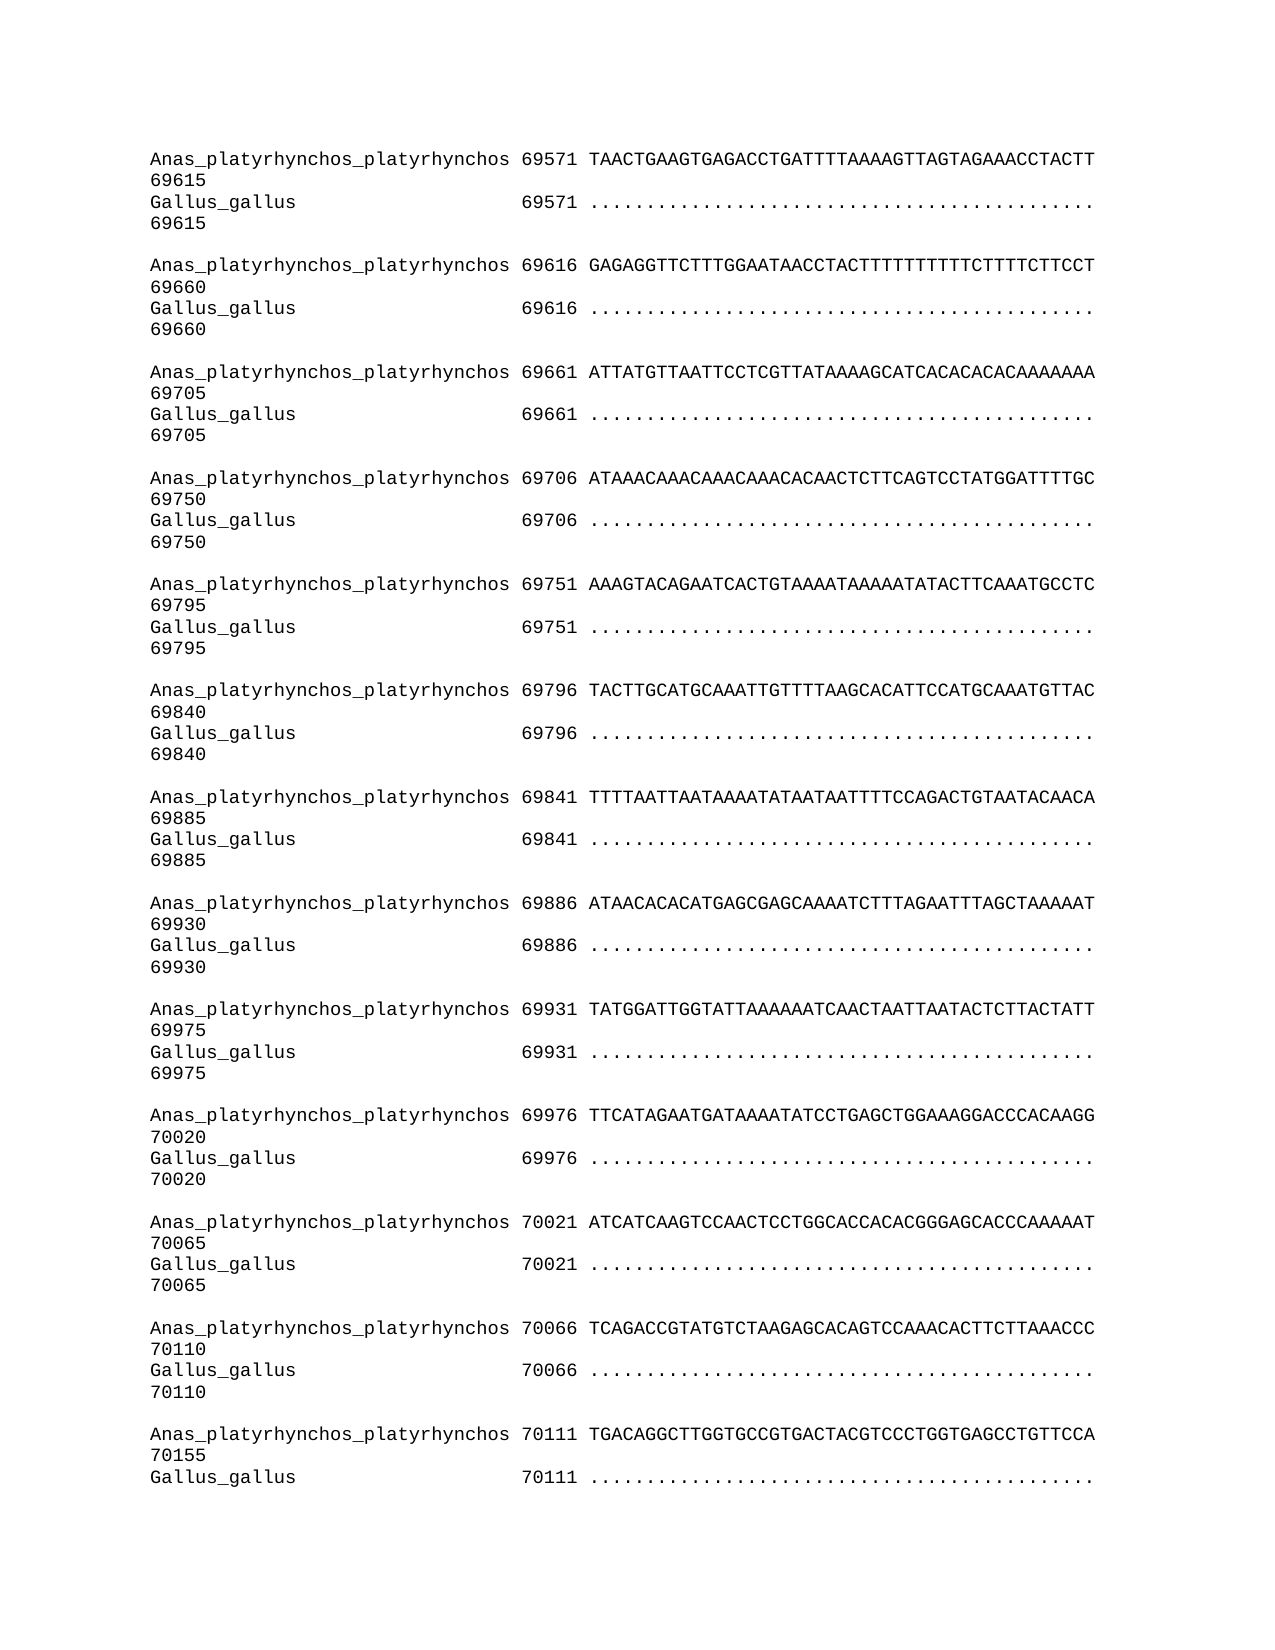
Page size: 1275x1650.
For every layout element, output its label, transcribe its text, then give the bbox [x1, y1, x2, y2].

text Gallus_gallus 70021 ............................................. 70065 [150, 1255, 1125, 1297]
text Gallus_gallus 69841 ............................................. 69885 [150, 830, 1125, 872]
text Gallus_gallus 70111 ............................................. [150, 1467, 1125, 1489]
text Anas_platyrhynchos_platyrhynchos 69841 TTTTAATTAATAAAATATAATAATTTTCCAGACTGTAATACAACA 69885 [150, 787, 1125, 830]
text Gallus_gallus 69706 ............................................. 69750 [150, 511, 1125, 554]
text Anas_platyrhynchos_platyrhynchos 69796 TACTTGCATGCAAATTGTTTTAAGCACATTCCATGCAAATGTTAC 69840 [150, 681, 1125, 724]
text Anas_platyrhynchos_platyrhynchos 69931 TATGGATTGGTATTAAAAAATCAACTAATTAATACTCTTACTATT 69975 [150, 1000, 1125, 1042]
text Anas_platyrhynchos_platyrhynchos 69571 TAACTGAAGTGAGACCTGATTTTAAAAGTTAGTAGAAACCTACTT 69615 [150, 150, 1125, 192]
text Anas_platyrhynchos_platyrhynchos 69661 ATTATGTTAATTCCTCGTTATAAAAGCATCACACACACAAAAAAA 69705 [150, 362, 1125, 405]
text Gallus_gallus 69571 ............................................. 69615 [150, 192, 1125, 235]
text Gallus_gallus 69616 ............................................. 69660 [150, 299, 1125, 341]
text Gallus_gallus 69886 ............................................. 69930 [150, 936, 1125, 979]
text Gallus_gallus 69976 ............................................. 70020 [150, 1149, 1125, 1191]
text Anas_platyrhynchos_platyrhynchos 69751 AAAGTACAGAATCACTGTAAAATAAAAATATACTTCAAATGCCTC 69795 [150, 575, 1125, 617]
text Anas_platyrhynchos_platyrhynchos 69706 ATAAACAAACAAACAAACACAACTCTTCAGTCCTATGGATTTTGC 69750 [150, 469, 1125, 511]
text Gallus_gallus 69661 ............................................. 69705 [150, 405, 1125, 447]
text Gallus_gallus 69931 ............................................. 69975 [150, 1042, 1125, 1085]
text Anas_platyrhynchos_platyrhynchos 70111 TGACAGGCTTGGTGCCGTGACTACGTCCCTGGTGAGCCTGTTCCA 70155 [150, 1425, 1125, 1467]
text Anas_platyrhynchos_platyrhynchos 69616 GAGAGGTTCTTTGGAATAACCTACTTTTTTTTTTCTTTTCTTCCT 69660 [150, 256, 1125, 299]
text Gallus_gallus 70066 ............................................. 70110 [150, 1361, 1125, 1404]
text Anas_platyrhynchos_platyrhynchos 70066 TCAGACCGTATGTCTAAGAGCACAGTCCAAACACTTCTTAAACCC 70110 [150, 1319, 1125, 1361]
text Gallus_gallus 69751 ............................................. 69795 [150, 617, 1125, 660]
text Gallus_gallus 69796 ............................................. 69840 [150, 724, 1125, 766]
text Anas_platyrhynchos_platyrhynchos 69976 TTCATAGAATGATAAAATATCCTGAGCTGGAAAGGACCCACAAGG 70020 [150, 1106, 1125, 1149]
text Anas_platyrhynchos_platyrhynchos 70021 ATCATCAAGTCCAACTCCTGGCACCACACGGGAGCACCCAAAAAT 70065 [150, 1212, 1125, 1255]
text Anas_platyrhynchos_platyrhynchos 69886 ATAACACACATGAGCGAGCAAAATCTTTAGAATTTAGCTAAAAAT 69930 [150, 894, 1125, 936]
